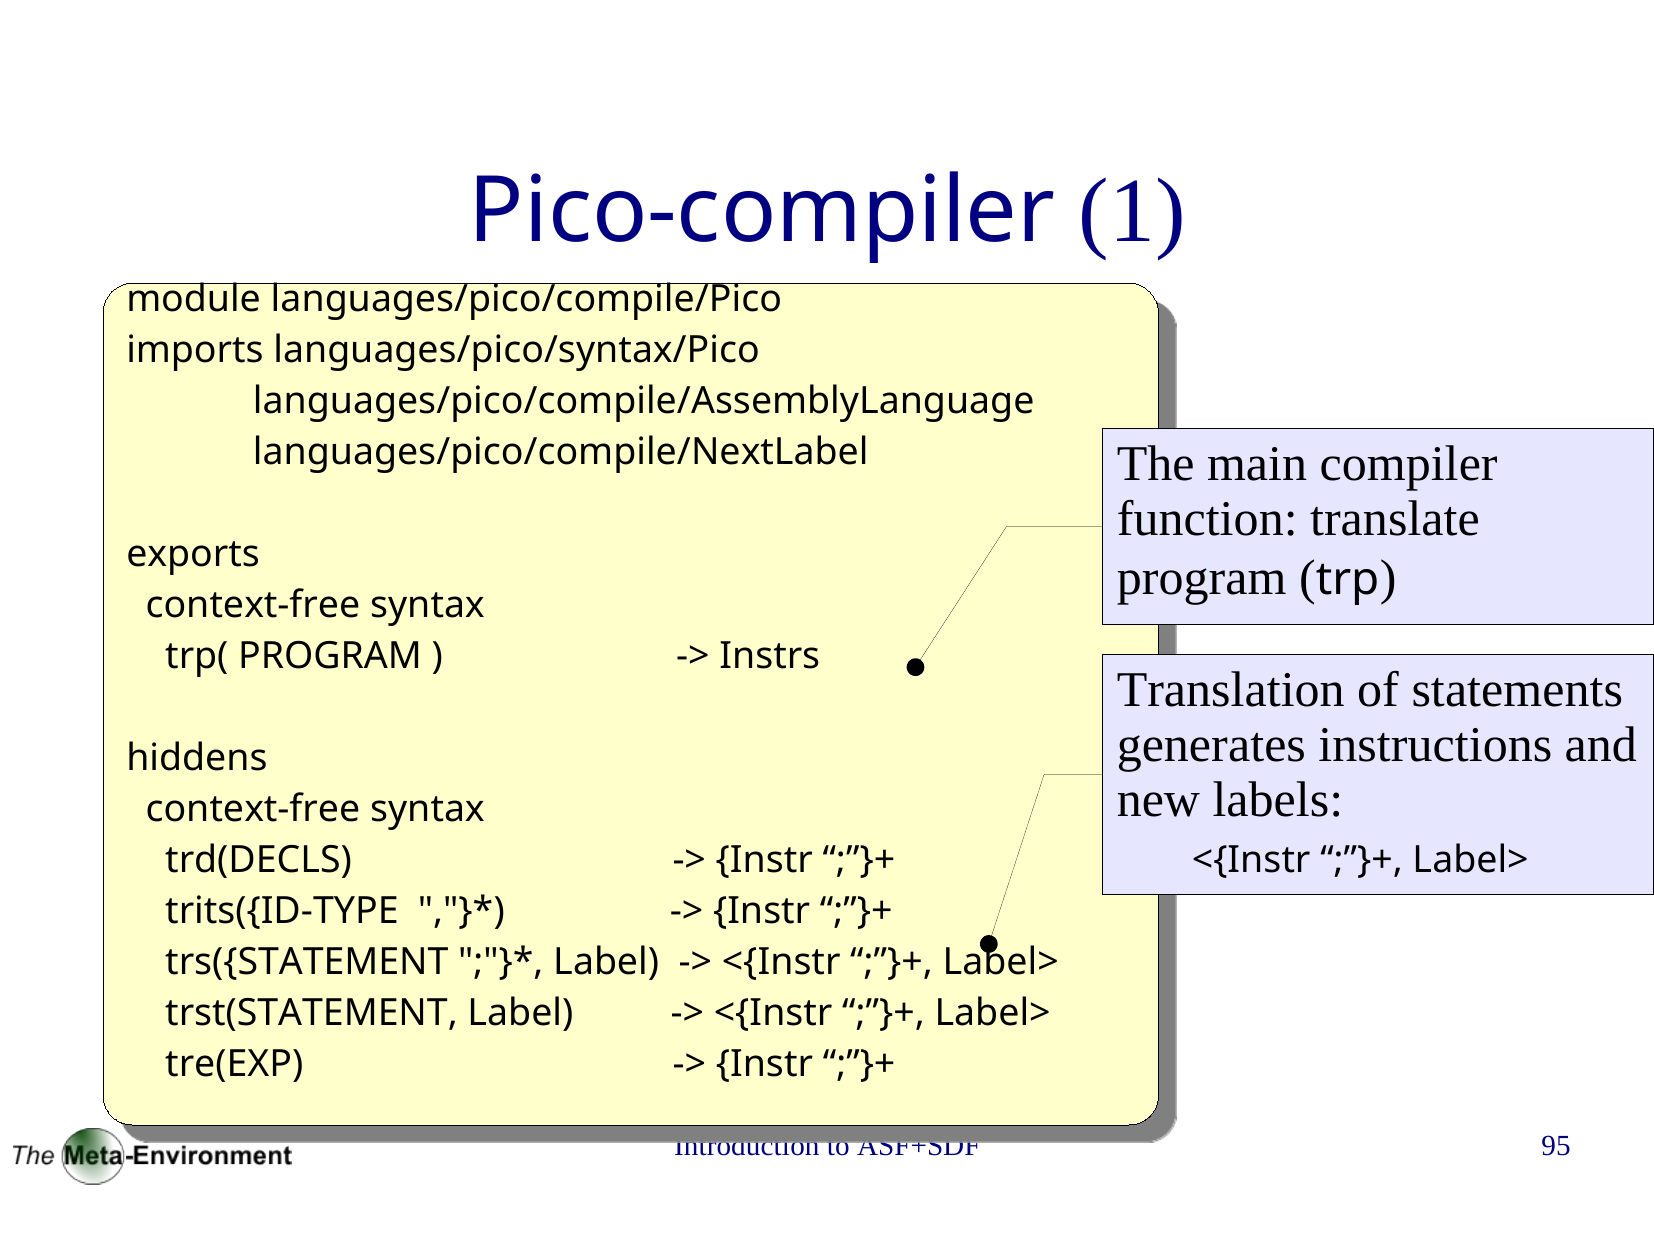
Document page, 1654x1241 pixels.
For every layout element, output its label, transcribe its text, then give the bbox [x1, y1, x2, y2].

text_box The main compiler function: translate program (trp) [1102, 428, 1654, 625]
text_box module languages/pico/compile/Pico imports languages/pico/syntax/Pico languages/pico/compile/AssemblyLanguage languages/pico/compile/NextLabel exports context-free syntax trp( PROGRAM ) -> Instrs hiddens context-free syntax trd(DECLS) -> {Instr “;”}+ trits({ID-TYPE ","}*) -> {Instr “;”}+ trs({STATEMENT ";"}*, Label) -> <{Instr “;”}+, Label> trst(STATEMENT, Label) -> <{Instr “;”}+, Label> tre(EXP) -> {Instr “;”}+ [111, 263, 1191, 1168]
text_box [103, 292, 111, 1116]
title Pico-compiler (1) [121, 102, 1534, 311]
picture [13, 1128, 292, 1185]
text_box Translation of statements generates instructions and new labels: <{Instr “;”}+, Label> [1102, 654, 1654, 895]
